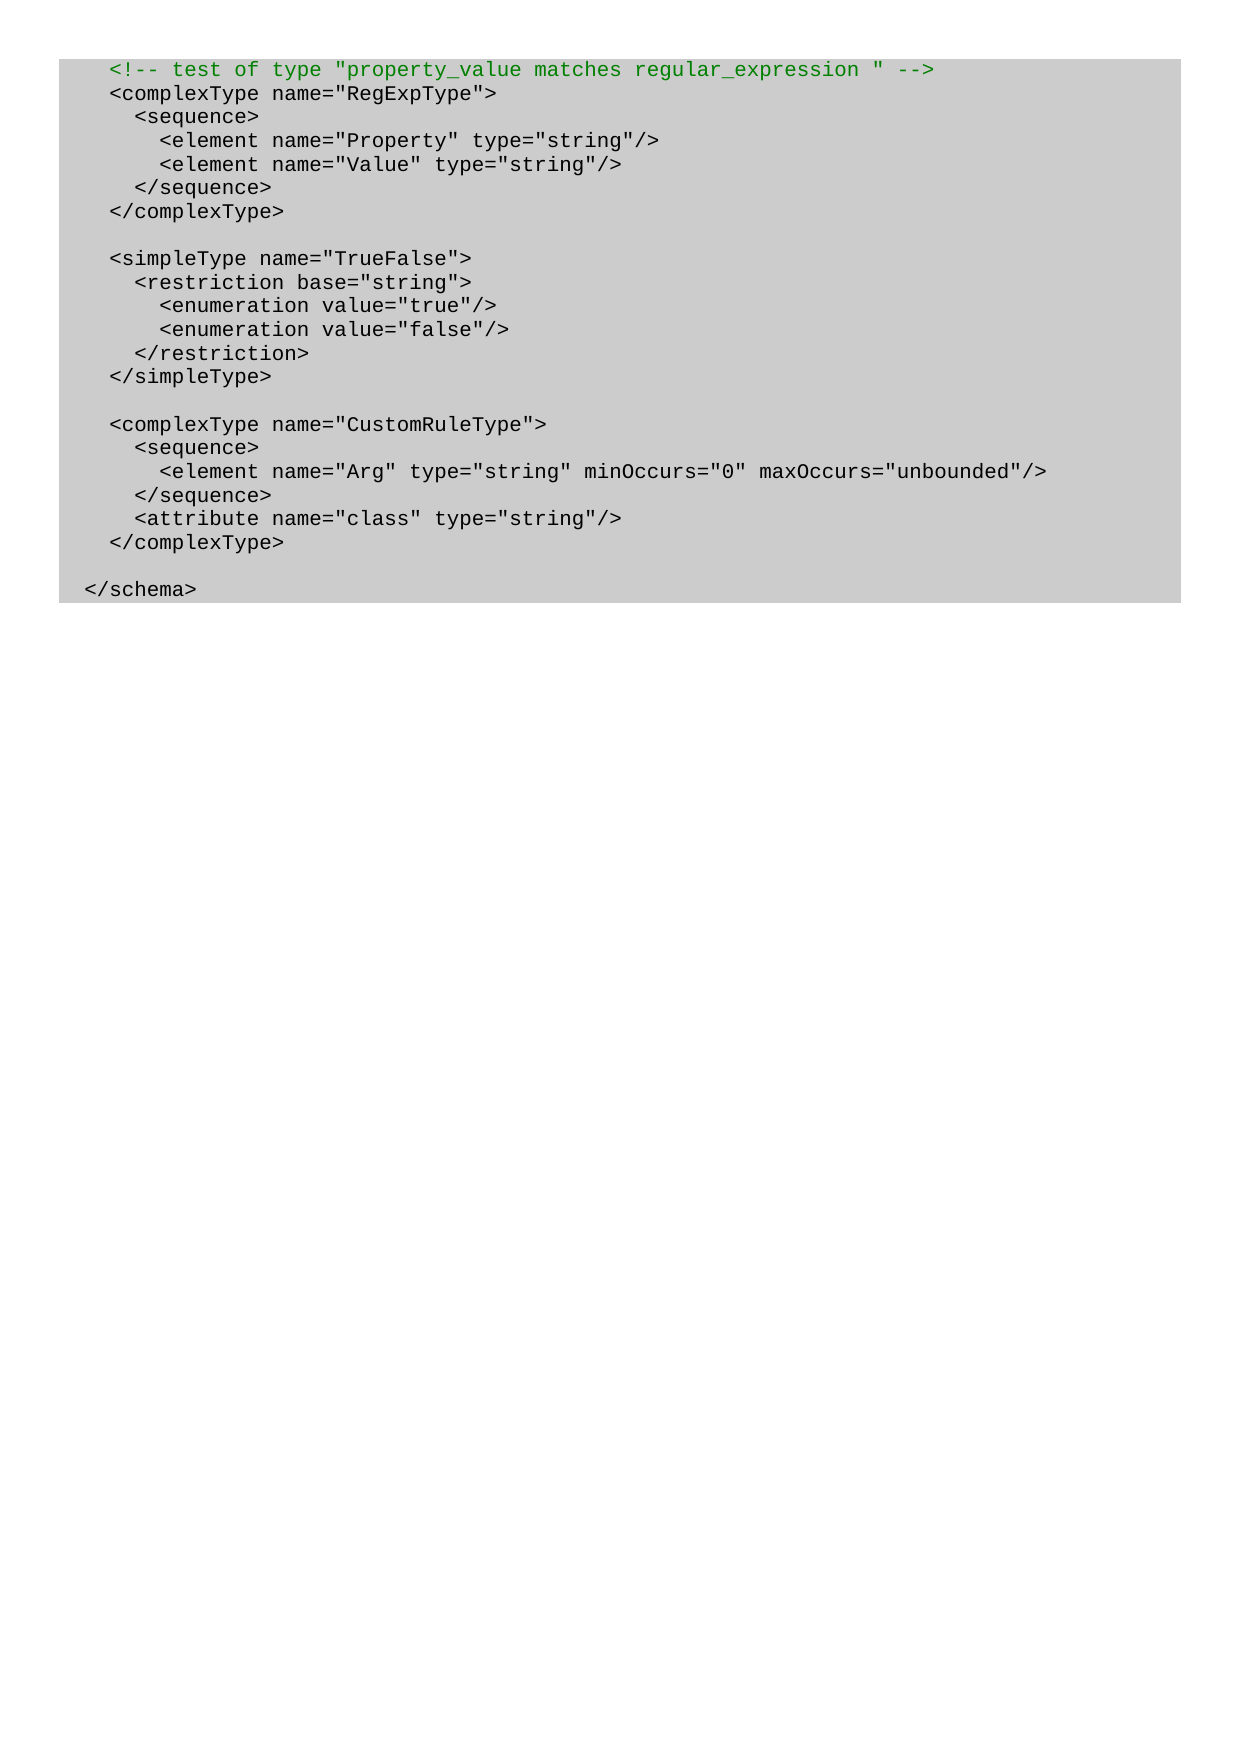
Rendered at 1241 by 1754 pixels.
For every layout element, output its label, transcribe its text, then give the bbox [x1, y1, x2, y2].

text <!-- test of type "property_value matches regular_expression " --> <complexType name="RegExpType"> <sequence> <element name="Property" type="string"/> <element name="Value" type="string"/> </sequence> </complexType> <simpleType name="TrueFalse"> <restriction base="string"> <enumeration value="true"/> <enumeration value="false"/> </restriction> </simpleType> <complexType name="CustomRuleType"> <sequence> <element name="Arg" type="string" minOccurs="0" maxOccurs="unbounded"/> </sequence> <attribute name="class" type="string"/> </complexType> </schema> [59, 59, 1181, 603]
